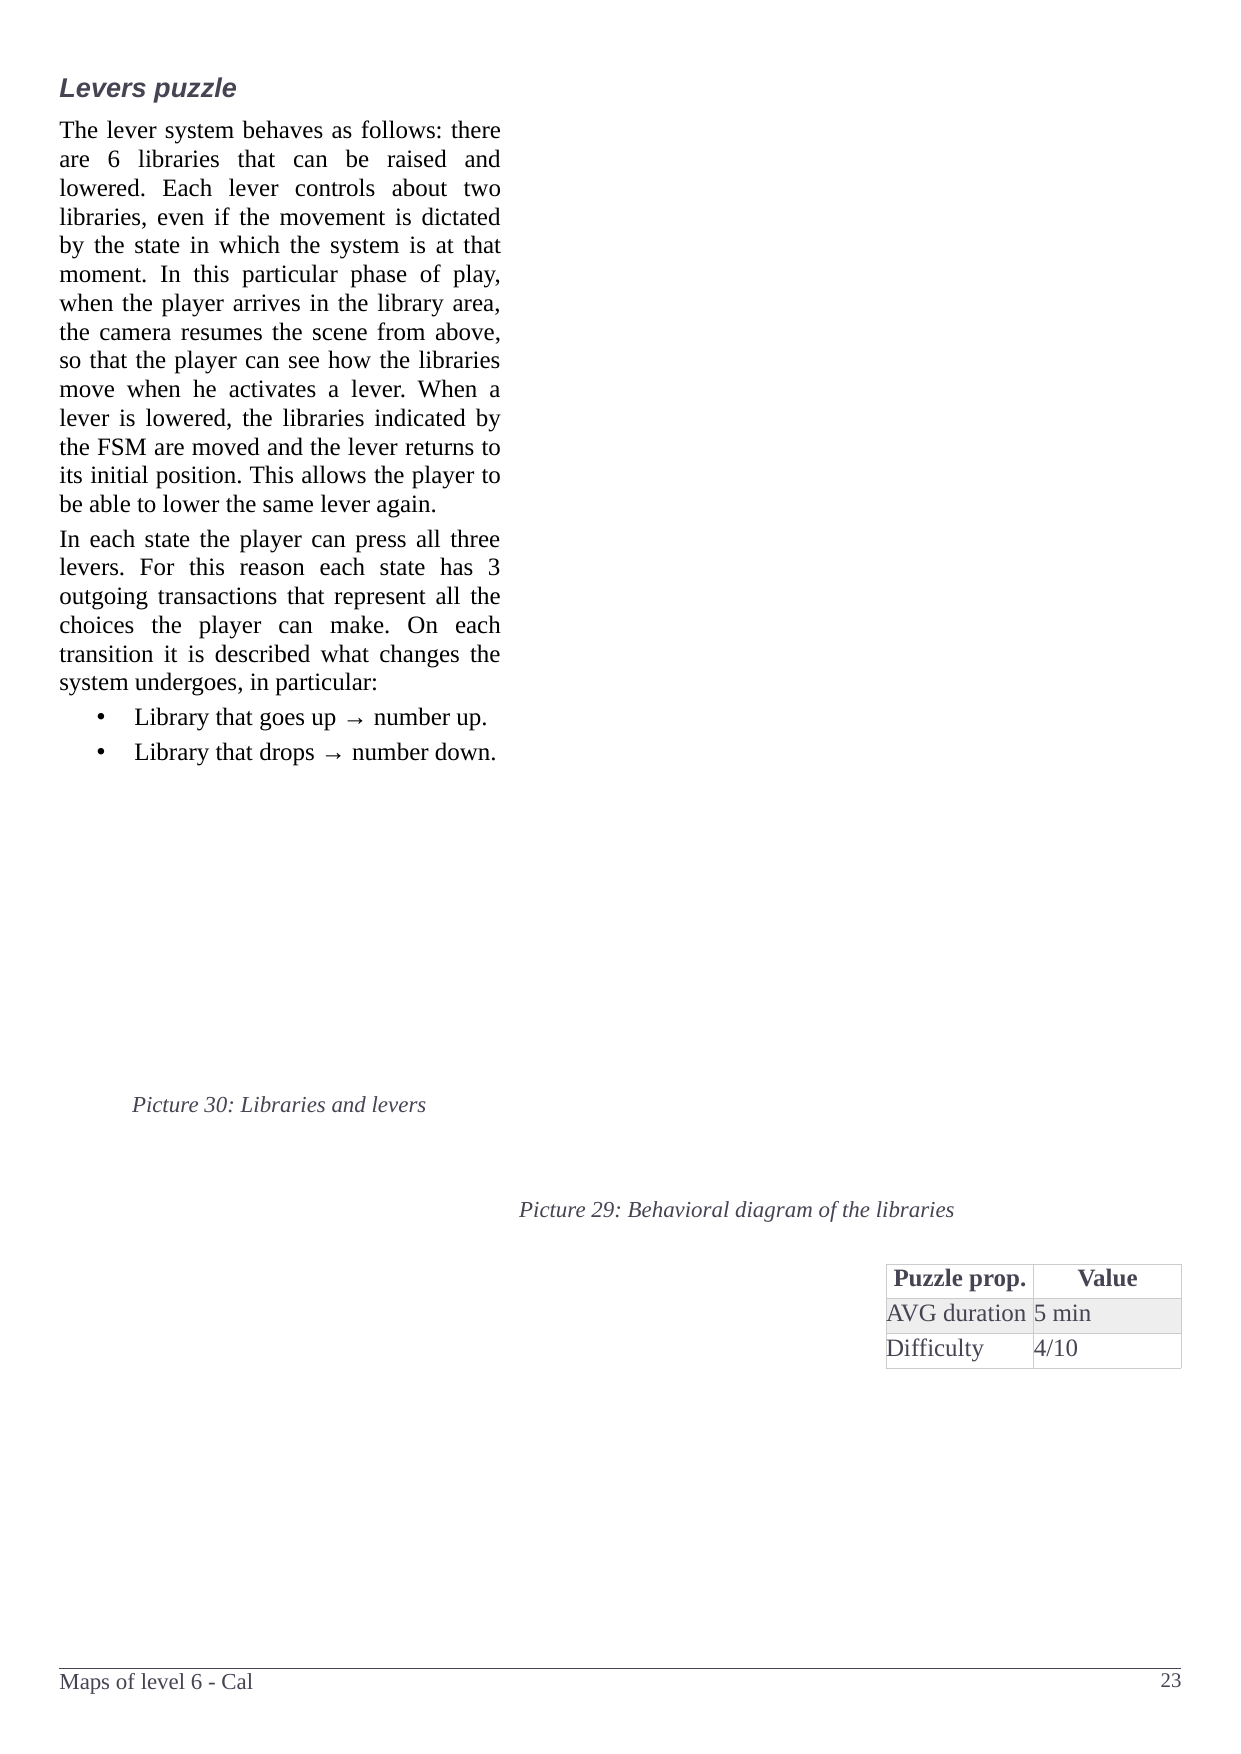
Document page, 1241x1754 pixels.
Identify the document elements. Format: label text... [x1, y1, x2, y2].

table_header [501, 115, 1181, 1656]
table_cell 5 min [1034, 1299, 1181, 1333]
table_header The lever system behaves as follows: there are 6 libraries that can be raised and lowered. Each lever controls about two libraries, even if the movement is dictated by the state in which the system is at that moment. In this particular phase of play, when the player arrives in the library area, the camera resumes the scene from above, so that the player can see how the libraries move when he activates a lever. When a lever is lowered, the libraries indicated by the FSM are moved and the lever returns to its initial position. This allows the player to be able to lower the same lever again. In each state the player can press all three levers. For this reason each state has 3 outgoing transactions that represent all the choices the player can make. On each transition it is described what changes the system undergoes, in particular: Library that goes up → number up. Library that drops → number down. [59, 115, 501, 772]
table_cell AVG duration [887, 1299, 1033, 1333]
table_header Value [1034, 1265, 1181, 1298]
table_cell [59, 772, 501, 1656]
subtitle Levers puzzle [59, 72, 1181, 103]
table_cell 4/10 [1034, 1334, 1181, 1368]
table_header Puzzle prop. [887, 1265, 1033, 1298]
table_cell Difficulty [887, 1334, 1033, 1368]
